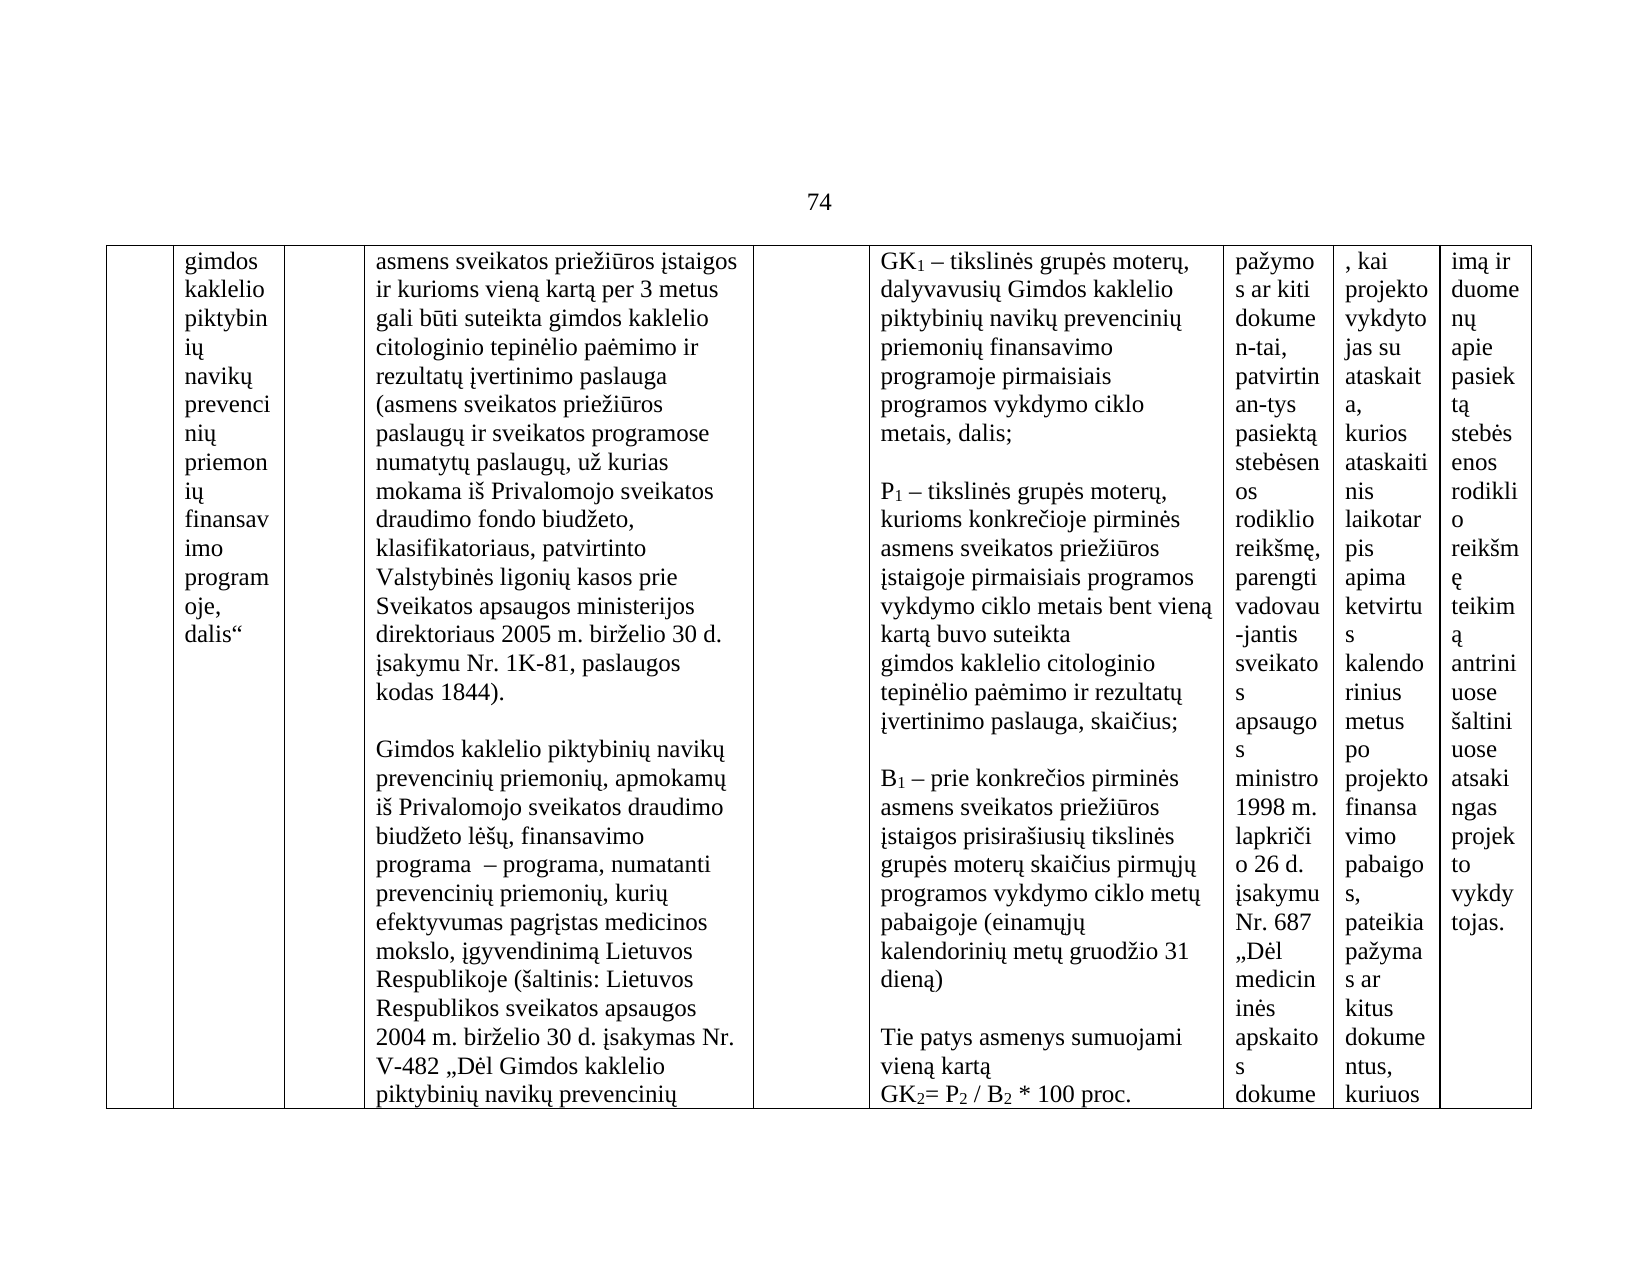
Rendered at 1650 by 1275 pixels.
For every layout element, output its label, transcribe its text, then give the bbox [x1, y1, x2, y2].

table_cell gimdos kaklelio piktybinių navikų prevencinių priemonių finansavimo programoje, dalis“ [174, 246, 284, 1108]
table_cell , kai projekto vykdytojas su ataskaita, kurios ataskaitinis laikotarpis apima ketvirtus kalendorinius metus po projekto finansavimo pabaigos, pateikia pažymas ar kitus dokumentus, kuriuos [1334, 246, 1439, 1108]
table_cell [285, 246, 364, 1108]
table_cell asmens sveikatos priežiūros įstaigos ir kurioms vieną kartą per 3 metus gali būti suteikta gimdos kaklelio citologinio tepinėlio paėmimo ir rezultatų įvertinimo paslauga (asmens sveikatos priežiūros paslaugų ir sveikatos programose numatytų paslaugų, už kurias mokama iš Privalomojo sveikatos draudimo fondo biudžeto, klasifikatoriaus, patvirtinto Valstybinės ligonių kasos prie Sveikatos apsaugos ministerijos direktoriaus 2005 m. birželio 30 d. įsakymu Nr. 1K-81, paslaugos kodas 1844). Gimdos kaklelio piktybinių navikų prevencinių priemonių, apmokamų iš Privalomojo sveikatos draudimo biudžeto lėšų, finansavimo programa – programa, numatanti prevencinių priemonių, kurių efektyvumas pagrįstas medicinos mokslo, įgyvendinimą Lietuvos Respublikoje (šaltinis: Lietuvos Respublikos sveikatos apsaugos 2004 m. birželio 30 d. įsakymas Nr. V-482 „Dėl Gimdos kaklelio piktybinių navikų prevencinių [365, 246, 753, 1108]
table_cell pažymos ar kiti dokumen-tai, patvirtinan-tys pasiektą stebėsenos rodiklio reikšmę, parengti vadovau-jantis sveikatos apsaugos ministro 1998 m. lapkričio 26 d. įsakymu Nr. 687 „Dėl medicininės apskaitos dokume [1224, 246, 1333, 1108]
table_cell [107, 246, 173, 1108]
table_cell imą ir duomenų apie pasiektą stebėsenos rodiklio reikšmę teikimą antriniuose šaltiniuose atsakingas projekto vykdytojas. [1441, 246, 1531, 1108]
table_cell [754, 246, 869, 1108]
table_cell GK1 – tikslinės grupės moterų, dalyvavusių Gimdos kaklelio piktybinių navikų prevencinių priemonių finansavimo programoje pirmaisiais programos vykdymo ciklo metais, dalis; P1 – tikslinės grupės moterų, kurioms konkrečioje pirminės asmens sveikatos priežiūros įstaigoje pirmaisiais programos vykdymo ciklo metais bent vieną kartą buvo suteikta gimdos kaklelio citologinio tepinėlio paėmimo ir rezultatų įvertinimo paslauga, skaičius; B1 – prie konkrečios pirminės asmens sveikatos priežiūros įstaigos prisirašiusių tikslinės grupės moterų skaičius pirmųjų programos vykdymo ciklo metų pabaigoje (einamųjų kalendorinių metų gruodžio 31 dieną) Tie patys asmenys sumuojami vieną kartą GK2= P2 / B2 * 100 proc. [870, 246, 1223, 1108]
